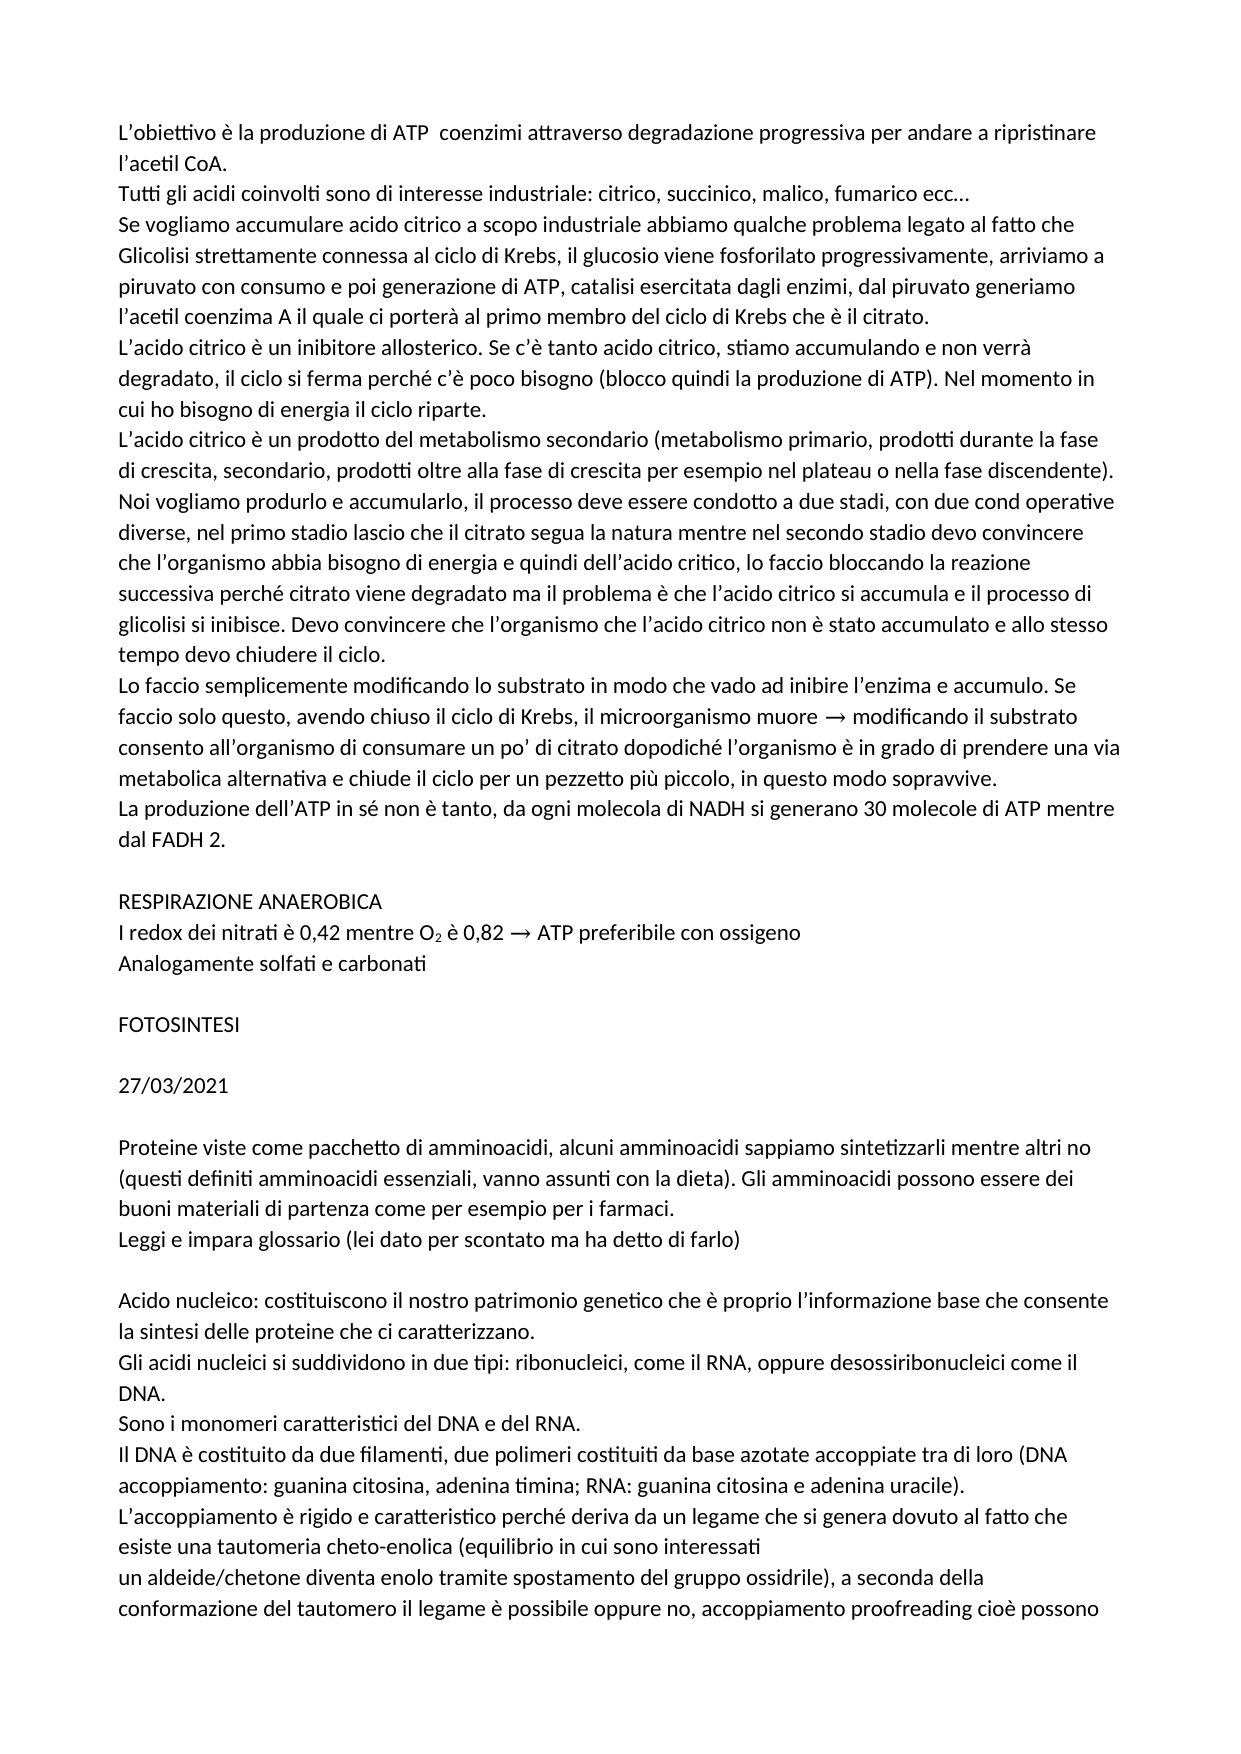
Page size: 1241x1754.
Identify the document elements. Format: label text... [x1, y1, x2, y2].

text L’obiettivo è la produzione di ATP coenzimi attraverso degradazione progressiva per andare a ripristinare l’acetil CoA. Tutti gli acidi coinvolti sono di interesse industriale: citrico, succinico, malico, fumarico ecc… Se vogliamo accumulare acido citrico a scopo industriale abbiamo qualche problema legato al fatto che Glicolisi strettamente connessa al ciclo di Krebs, il glucosio viene fosforilato progressivamente, arriviamo a piruvato con consumo e poi generazione di ATP, catalisi esercitata dagli enzimi, dal piruvato generiamo l’acetil coenzima A il quale ci porterà al primo membro del ciclo di Krebs che è il citrato. L’acido citrico è un inibitore allosterico. Se c’è tanto acido citrico, stiamo accumulando e non verrà degradato, il ciclo si ferma perché c’è poco bisogno (blocco quindi la produzione di ATP). Nel momento in cui ho bisogno di energia il ciclo riparte. L’acido citrico è un prodotto del metabolismo secondario (metabolismo primario, prodotti durante la fase di crescita, secondario, prodotti oltre alla fase di crescita per esempio nel plateau o nella fase discendente). Noi vogliamo produrlo e accumularlo, il processo deve essere condotto a due stadi, con due cond operative diverse, nel primo stadio lascio che il citrato segua la natura mentre nel secondo stadio devo convincere che l’organismo abbia bisogno di energia e quindi dell’acido critico, lo faccio bloccando la reazione successiva perché citrato viene degradato ma il problema è che l’acido citrico si accumula e il processo di glicolisi si inibisce. Devo convincere che l’organismo che l’acido citrico non è stato accumulato e allo stesso tempo devo chiudere il ciclo. Lo faccio semplicemente modificando lo substrato in modo che vado ad inibire l’enzima e accumulo. Se faccio solo questo, avendo chiuso il ciclo di Krebs, il microorganismo muore → modificando il substrato consento all’organismo di consumare un po’ di citrato dopodiché l’organismo è in grado di prendere una via metabolica alternativa e chiude il ciclo per un pezzetto più piccolo, in questo modo sopravvive. La produzione dell’ATP in sé non è tanto, da ogni molecola di NADH si generano 30 molecole di ATP mentre dal FADH 2. RESPIRAZIONE ANAEROBICA I redox dei nitrati è 0,42 mentre O2 è 0,82 → ATP preferibile con ossigeno Analogamente solfati e carbonati FOTOSINTESI 27/03/2021 Proteine viste come pacchetto di amminoacidi, alcuni amminoacidi sappiamo sintetizzarli mentre altri no (questi definiti amminoacidi essenziali, vanno assunti con la dieta). Gli amminoacidi possono essere dei buoni materiali di partenza come per esempio per i farmaci. Leggi e impara glossario (lei dato per scontato ma ha detto di farlo) Acido nucleico: costituiscono il nostro patrimonio genetico che è proprio l’informazione base che consente la sintesi delle proteine che ci caratterizzano. Gli acidi nucleici si suddividono in due tipi: ribonucleici, come il RNA, oppure desossiribonucleici come il DNA. Sono i monomeri caratteristici del DNA e del RNA. Il DNA è costituito da due filamenti, due polimeri costituiti da base azotate accoppiate tra di loro (DNA accoppiamento: guanina citosina, adenina timina; RNA: guanina citosina e adenina uracile). L’accoppiamento è rigido e caratteristico perché deriva da un legame che si genera dovuto al fatto che esiste una tautomeria cheto-enolica (equilibrio in cui sono interessati un aldeide/chetone diventa enolo tramite spostamento del gruppo ossidrile), a seconda della conformazione del tautomero il legame è possibile oppure no, accoppiamento proofreading cioè possono [118, 118, 1122, 1622]
